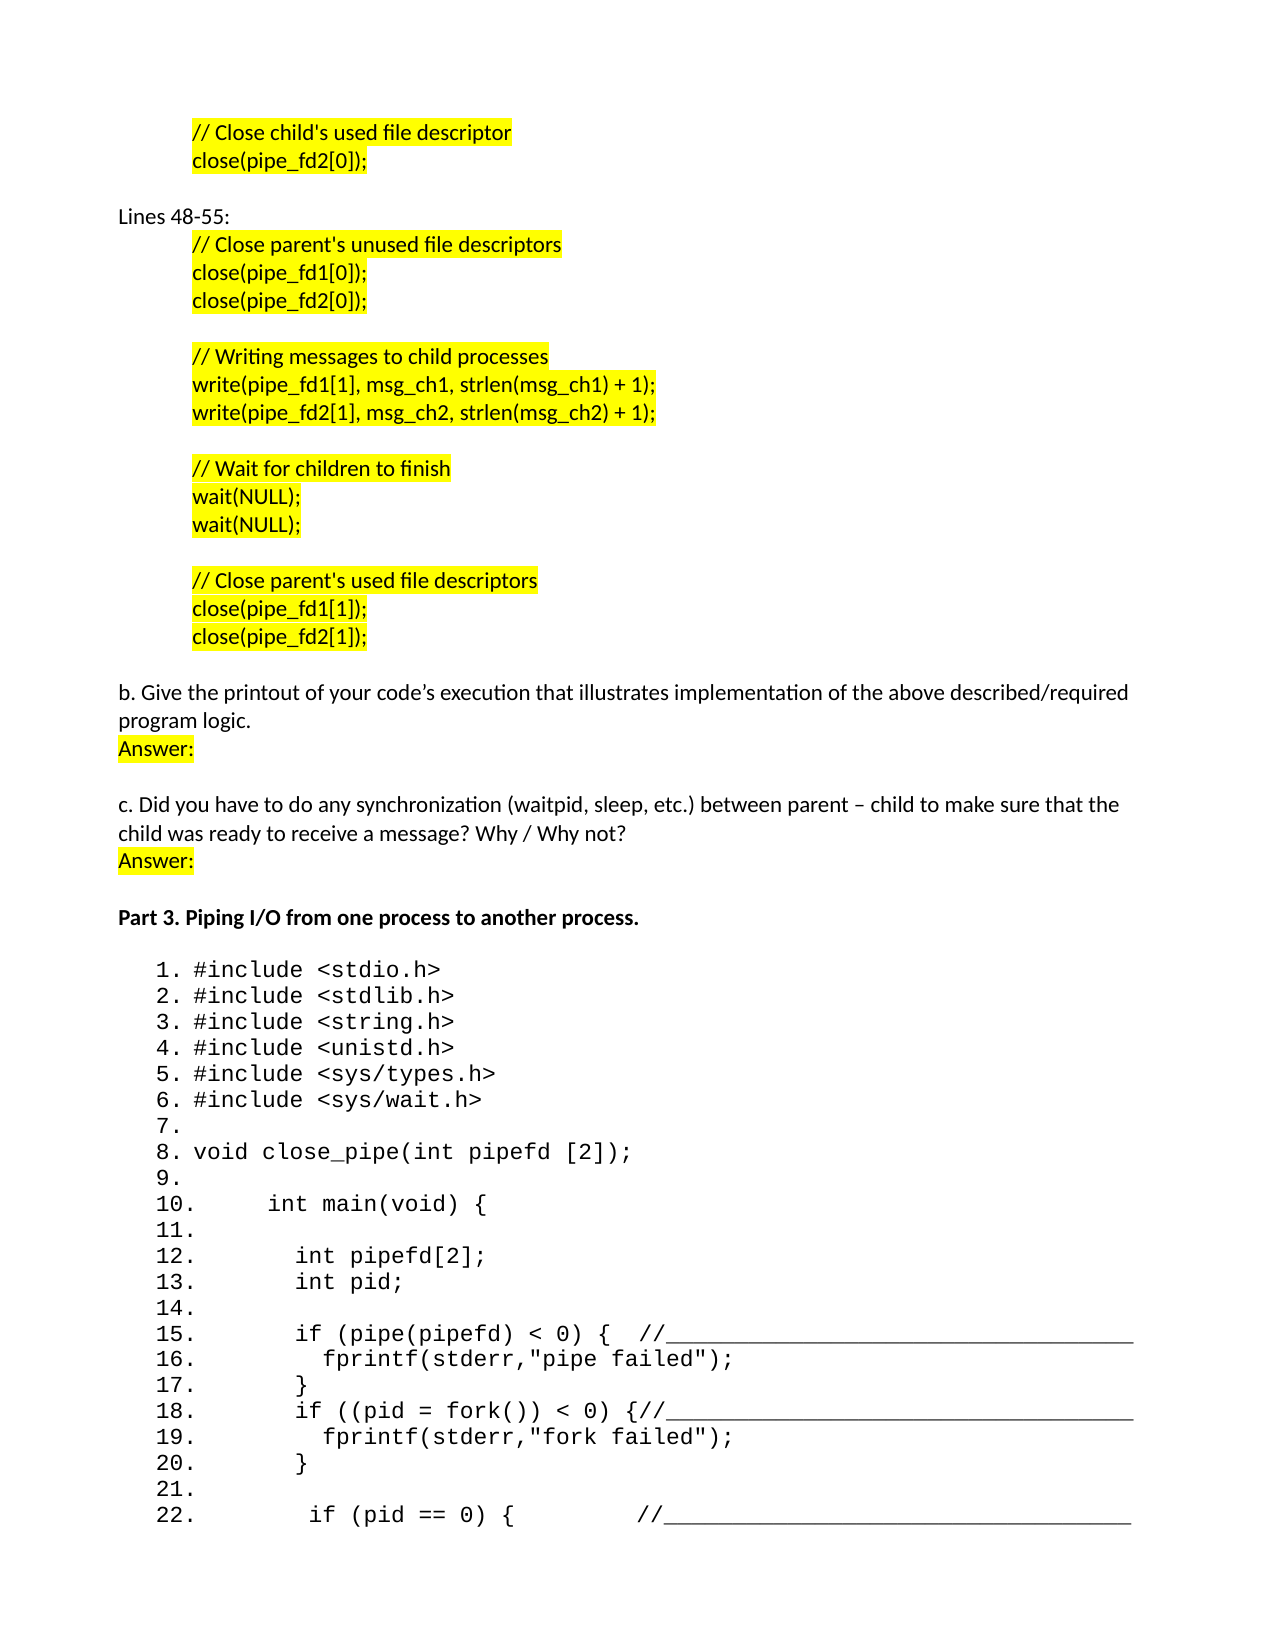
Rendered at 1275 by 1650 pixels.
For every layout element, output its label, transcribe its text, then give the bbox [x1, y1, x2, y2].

text // Wait for children to finish [118, 454, 1157, 482]
text wait(NULL); [118, 510, 1157, 538]
list #include <sys/types.h> [156, 1062, 1157, 1088]
text close(pipe_fd2[0]); [118, 146, 1157, 174]
text close(pipe_fd2[1]); [118, 622, 1157, 651]
text wait(NULL); [118, 482, 1157, 510]
list if (pipe(pipefd) < 0) { //__________________________________ [156, 1322, 1157, 1348]
list #include <unistd.h> [156, 1037, 1157, 1062]
list void close_pipe(int pipefd [2]); [156, 1140, 1157, 1166]
text Part 3. Piping I/O from one process to another process. [118, 903, 1157, 931]
list int main(void) { [156, 1192, 1157, 1218]
text c. Did you have to do any synchronization (waitpid, sleep, etc.) between parent – child to make sure that the child was ready to receive a message? Why / Why not? [118, 791, 1157, 847]
list if ((pid = fork()) < 0) {//__________________________________ [156, 1400, 1157, 1426]
text write(pipe_fd1[1], msg_ch1, strlen(msg_ch1) + 1); [118, 370, 1157, 398]
list int pipefd[2]; [156, 1244, 1157, 1270]
text Answer: [118, 847, 1157, 875]
text // Close parent's used file descriptors [118, 566, 1157, 594]
list int pid; [156, 1270, 1157, 1296]
list fprintf(stderr,"fork failed"); [156, 1426, 1157, 1452]
text b. Give the printout of your code’s execution that illustrates implementation of the above described/required program logic. [118, 678, 1157, 734]
list #include <stdio.h> [156, 959, 1157, 985]
list if (pid == 0) { //__________________________________ [156, 1503, 1157, 1529]
list #include <string.h> [156, 1011, 1157, 1037]
text write(pipe_fd2[1], msg_ch2, strlen(msg_ch2) + 1); [118, 398, 1157, 426]
list } [156, 1452, 1157, 1477]
list } [156, 1374, 1157, 1400]
text // Close child's used file descriptor [118, 118, 1157, 146]
text close(pipe_fd2[0]); [118, 286, 1157, 314]
list #include <sys/wait.h> [156, 1088, 1157, 1114]
text close(pipe_fd1[0]); [118, 258, 1157, 286]
text close(pipe_fd1[1]); [118, 594, 1157, 622]
text // Close parent's unused file descriptors [118, 230, 1157, 258]
list #include <stdlib.h> [156, 985, 1157, 1011]
list fprintf(stderr,"pipe failed"); [156, 1348, 1157, 1374]
text Answer: [118, 734, 1157, 763]
text Lines 48-55: [118, 202, 1157, 230]
text // Writing messages to child processes [118, 342, 1157, 370]
